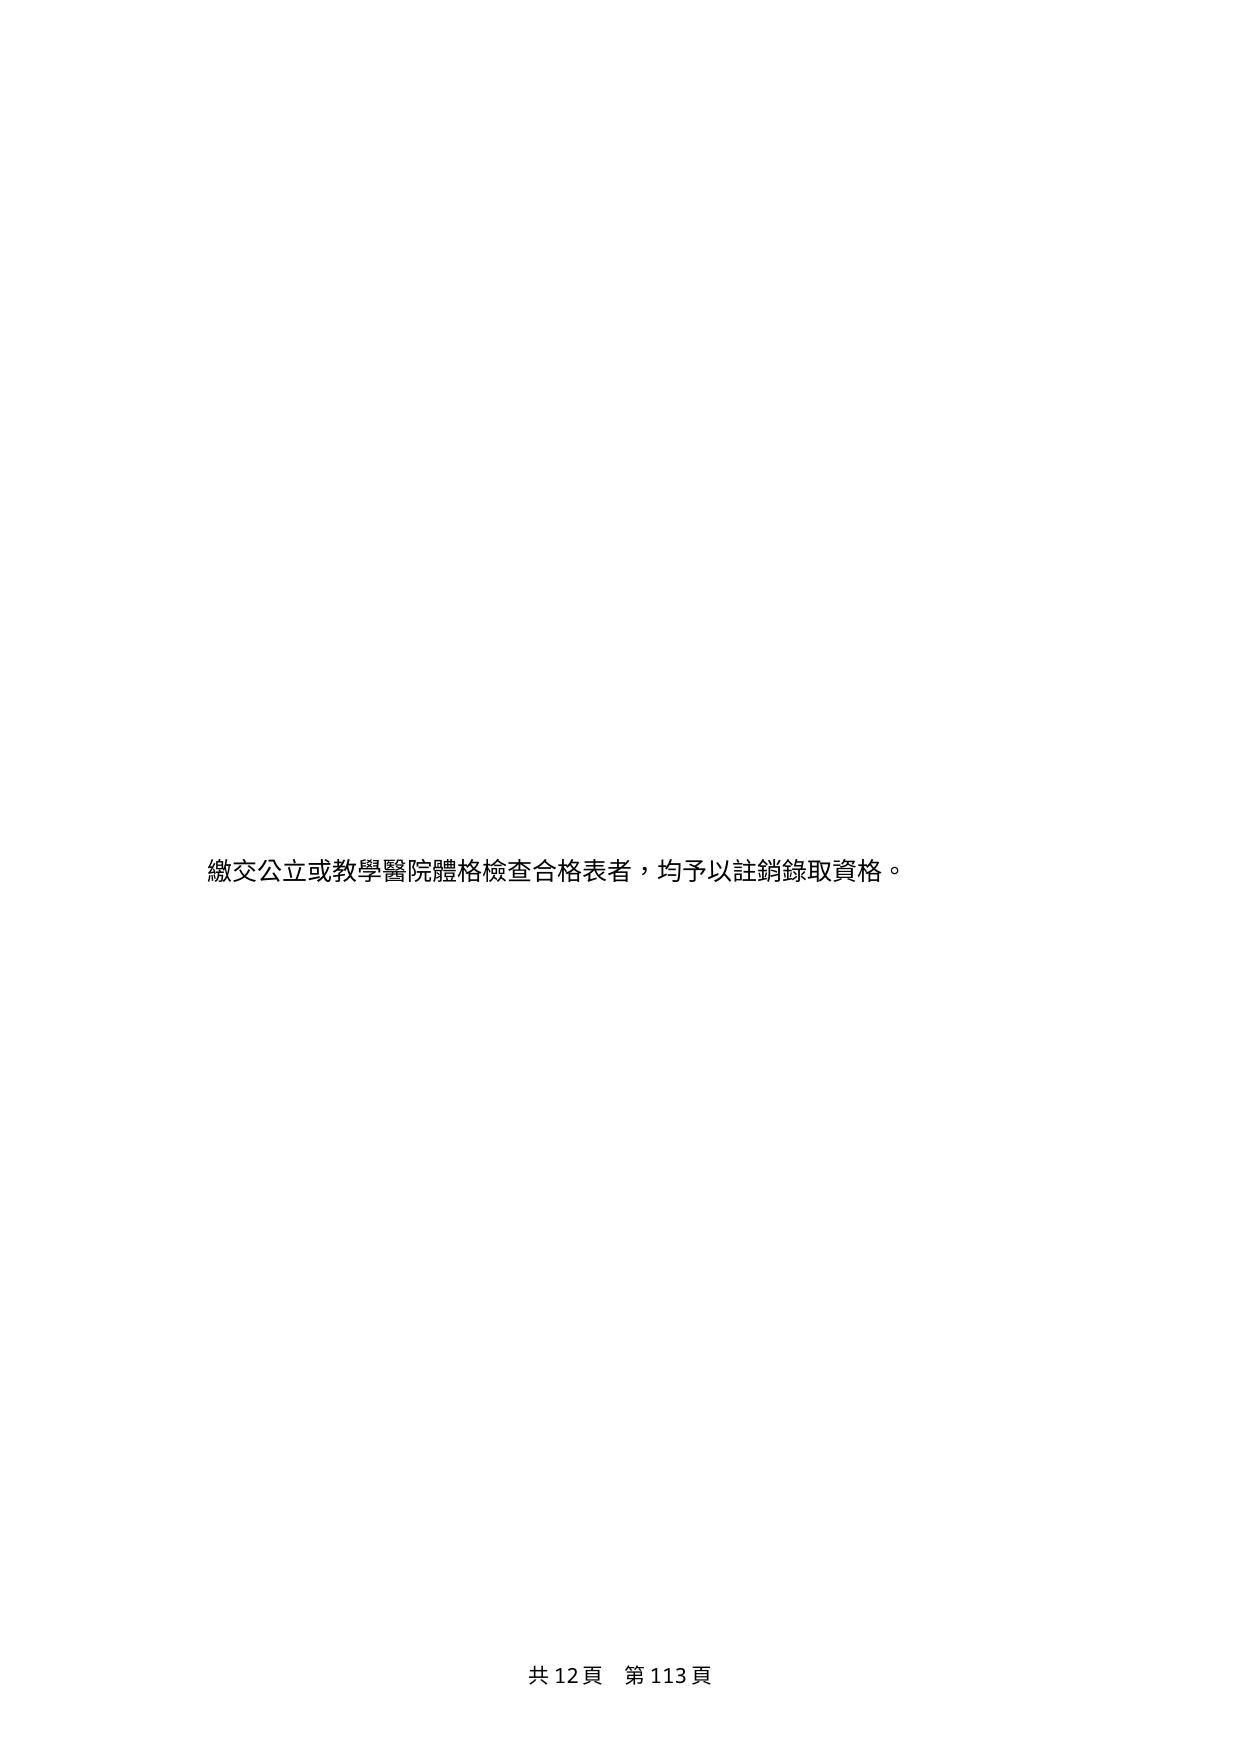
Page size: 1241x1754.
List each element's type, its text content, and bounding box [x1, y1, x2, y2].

text 繳交公立或教學醫院體格檢查合格表者，均予以註銷錄取資格。 [144, 828, 1122, 891]
